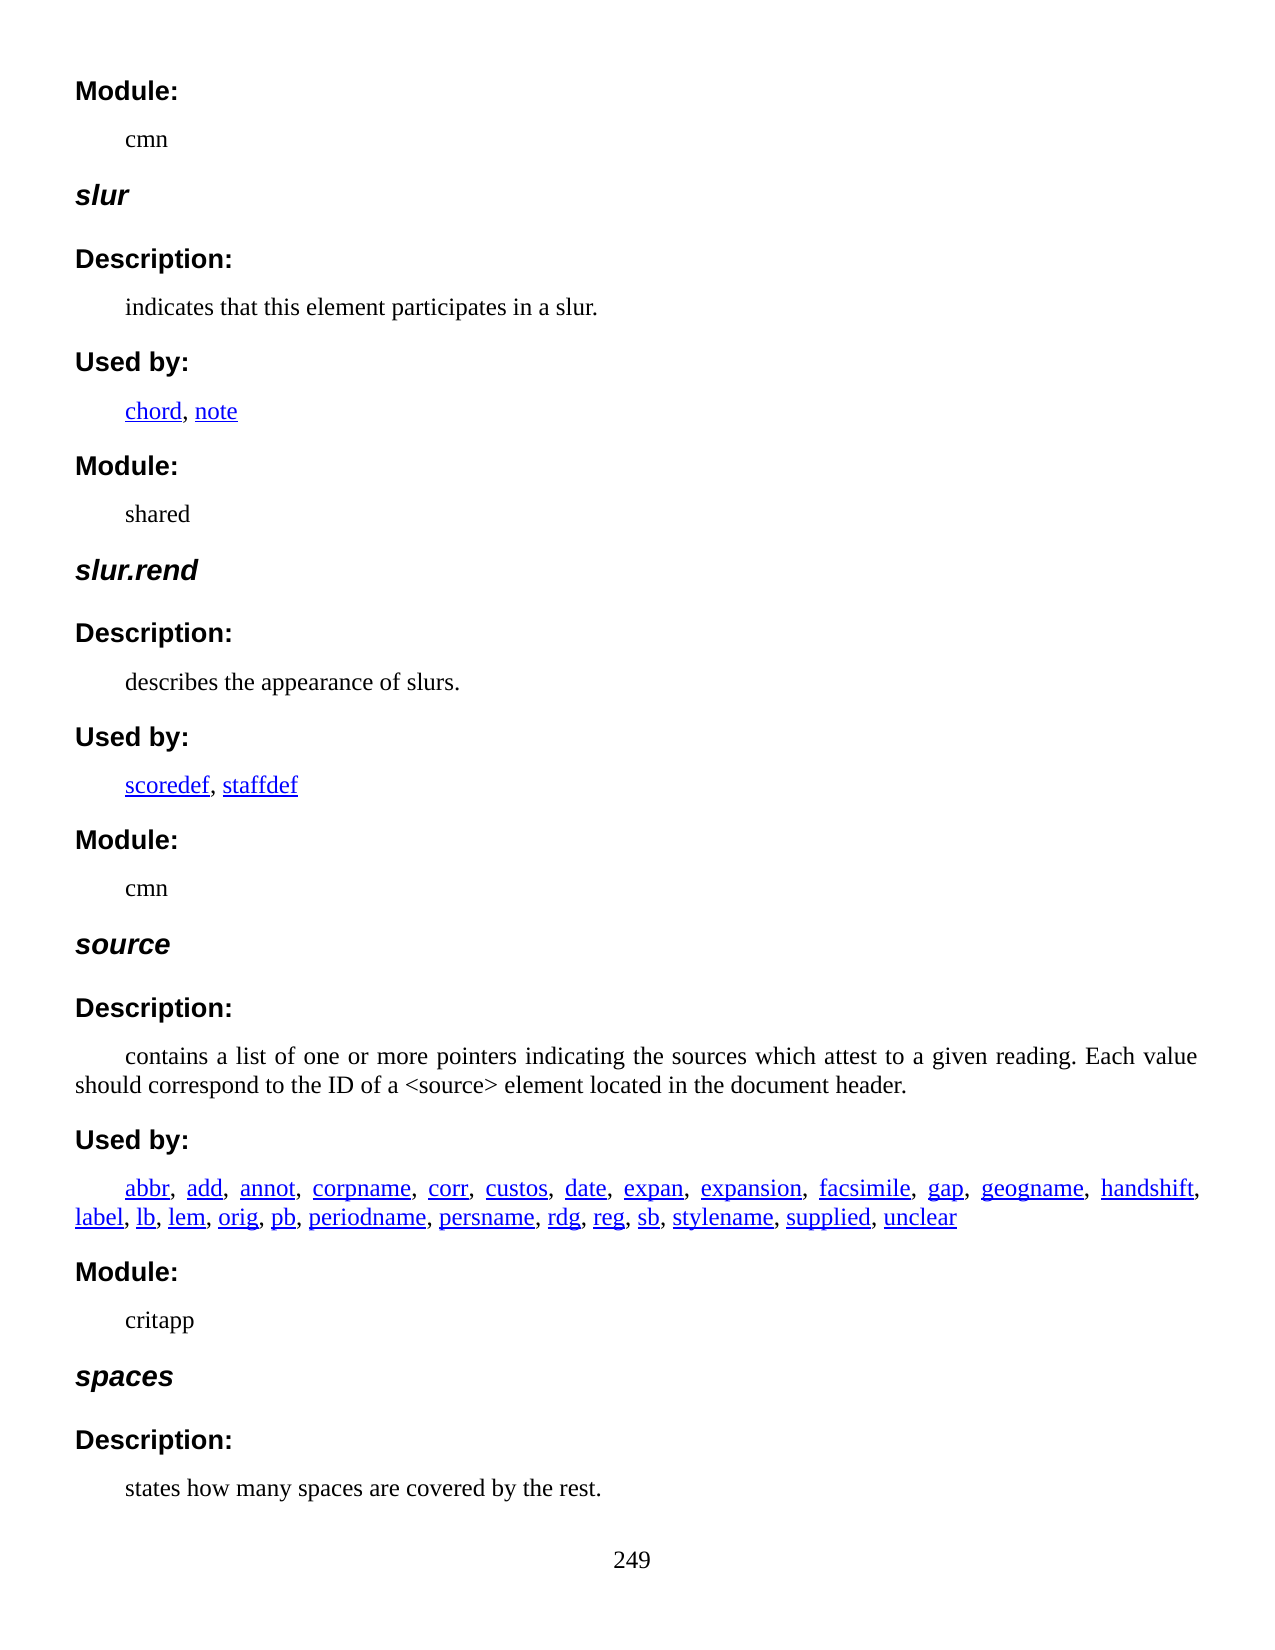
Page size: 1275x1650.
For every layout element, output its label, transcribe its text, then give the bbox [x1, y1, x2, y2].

subtitle slur.rend [75, 553, 1200, 586]
text contains a list of one or more pointers indicating the sources which attest to a given reading. Each value should correspond to the ID of a <source> element located in the document header. [75, 1041, 1200, 1099]
subtitle Used by: [75, 721, 1200, 752]
subtitle spaces [75, 1359, 1200, 1393]
subtitle source [75, 927, 1200, 961]
text describes the appearance of slurs. [75, 667, 1200, 696]
subtitle Description: [75, 243, 1200, 274]
text abbr, add, annot, corpname, corr, custos, date, expan, expansion, facsimile, gap, geogname, handshift, label, lb, lem, orig, pb, periodname, persname, rdg, reg, sb, stylename, supplied, unclear [75, 1173, 1200, 1231]
subtitle slur [75, 178, 1200, 212]
text chord, note [75, 396, 1200, 424]
text cmn [75, 873, 1200, 902]
subtitle Description: [75, 1424, 1200, 1455]
text critapp [75, 1305, 1200, 1334]
subtitle Used by: [75, 346, 1200, 377]
subtitle Module: [75, 1256, 1200, 1287]
subtitle Description: [75, 992, 1200, 1023]
subtitle Module: [75, 75, 1200, 106]
text indicates that this element participates in a slur. [75, 292, 1200, 321]
text states how many spaces are covered by the rest. [75, 1473, 1200, 1502]
subtitle Used by: [75, 1124, 1200, 1155]
subtitle Module: [75, 449, 1200, 481]
subtitle Description: [75, 617, 1200, 649]
text cmn [75, 124, 1200, 153]
subtitle Module: [75, 824, 1200, 855]
text scoredef, staffdef [75, 770, 1200, 799]
text shared [75, 499, 1200, 528]
